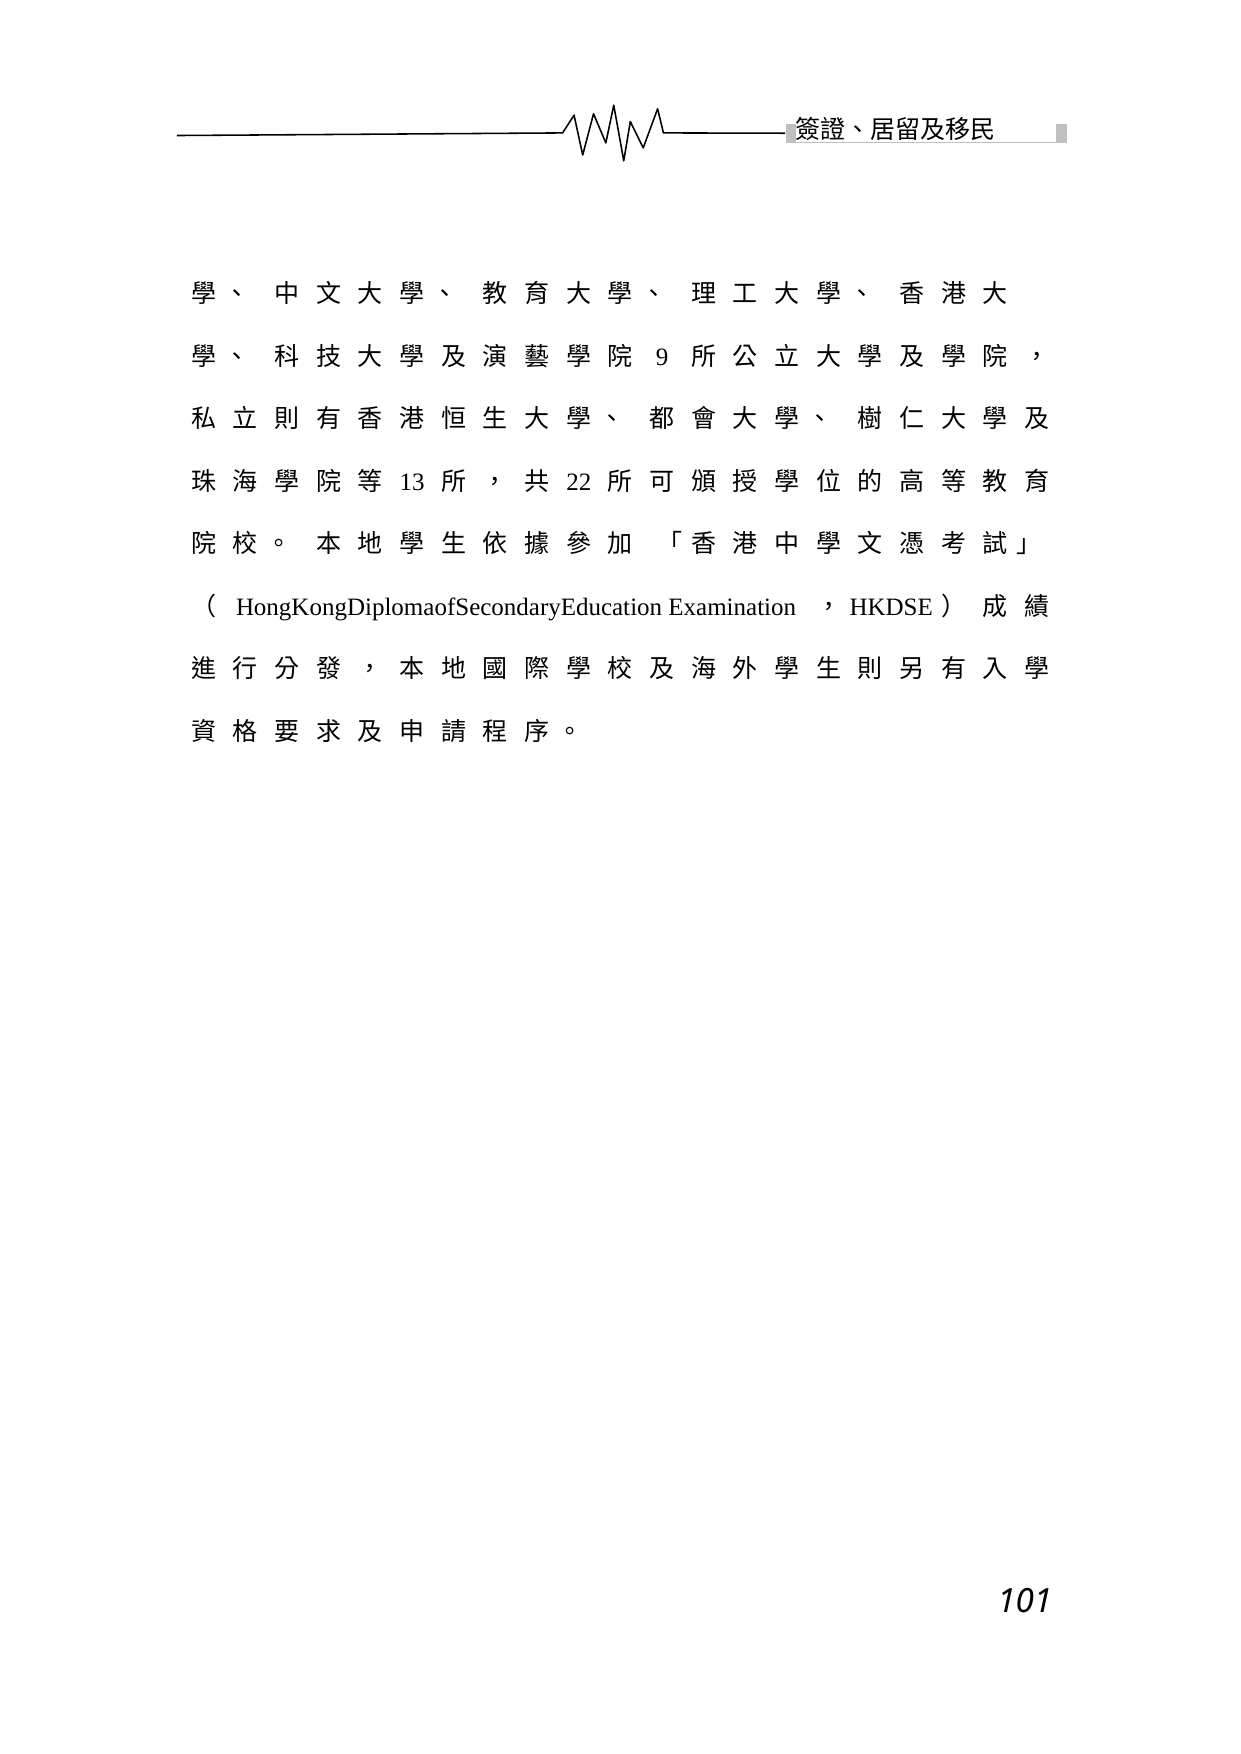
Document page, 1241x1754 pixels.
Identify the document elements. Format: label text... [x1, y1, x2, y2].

text 學、中文大學、教育大學、理工大學、香港大學、科技大學及演藝學院9所公立大學及學院，私立則有香港恒生大學、都會大學、樹仁大學及珠海學院等13所，共22所可頒授學位的高等教育院校。本地學生依據參加「香港中學文憑考試」（HongKongDiplomaofSecondaryEducation Examination，HKDSE）成績進行分發，本地國際學校及海外學生則另有入學資格要求及申請程序。 [183, 250, 1058, 750]
